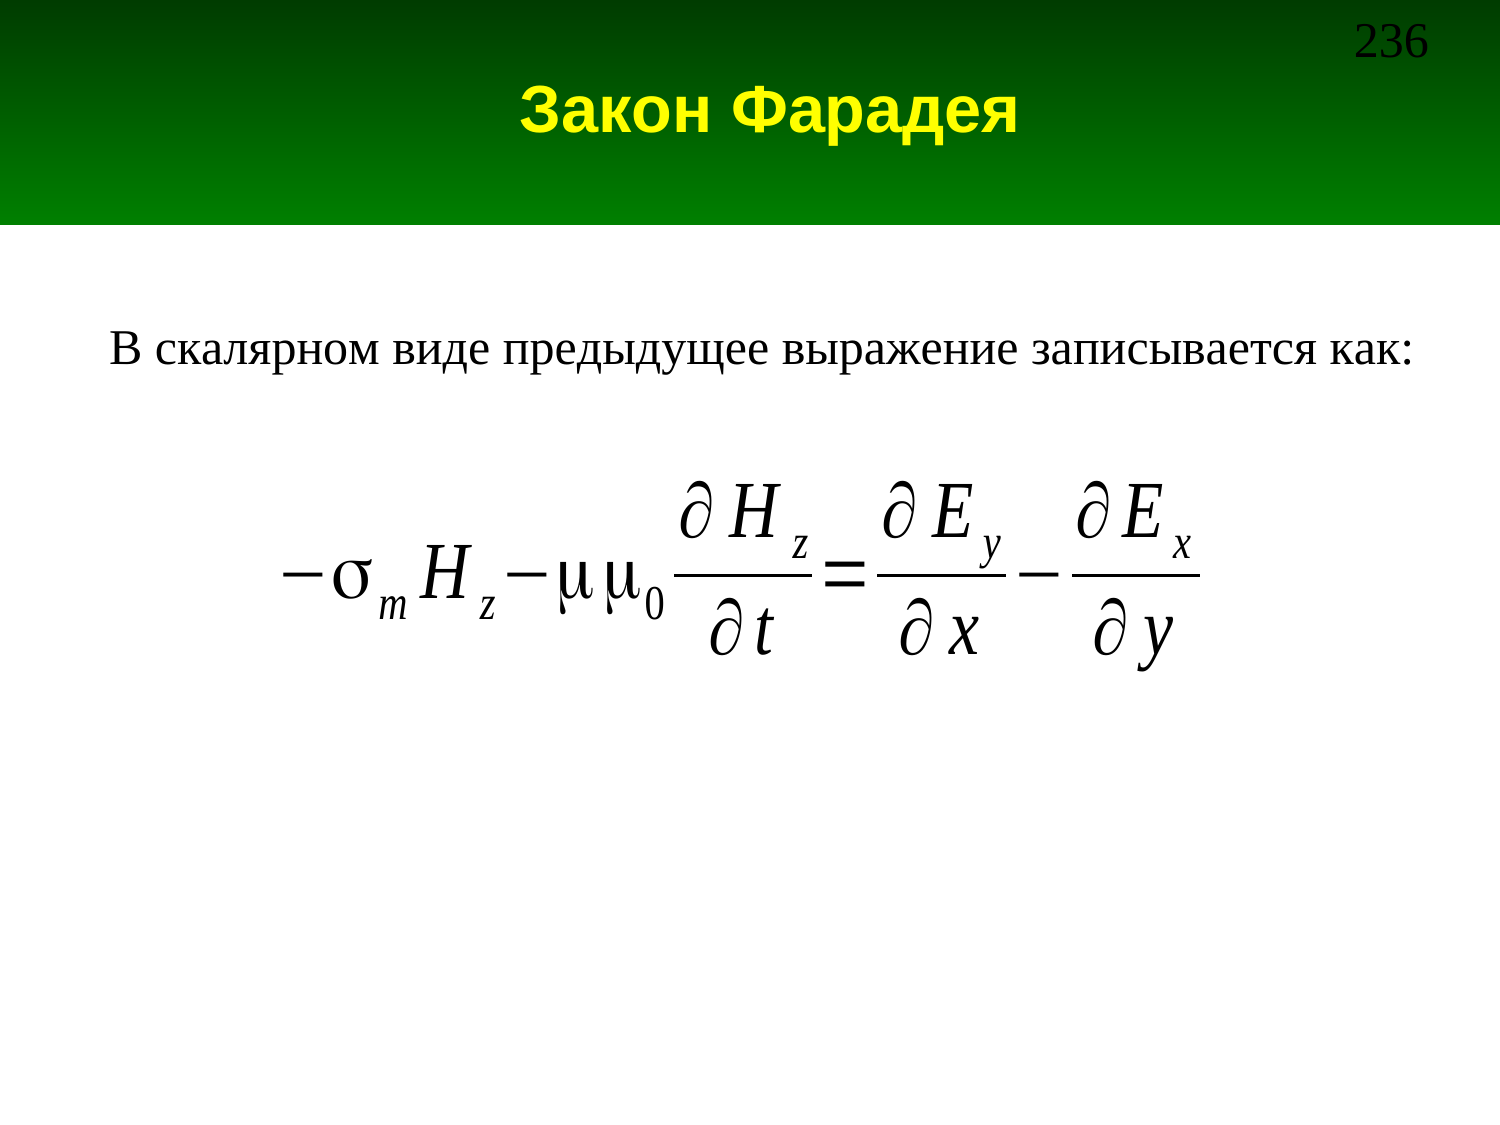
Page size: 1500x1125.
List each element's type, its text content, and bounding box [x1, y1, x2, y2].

chart [259, 467, 1218, 674]
title Закон Фарадея [100, 2, 1441, 209]
text_box В скалярном виде предыдущее выражение записывается как: [94, 307, 1424, 382]
